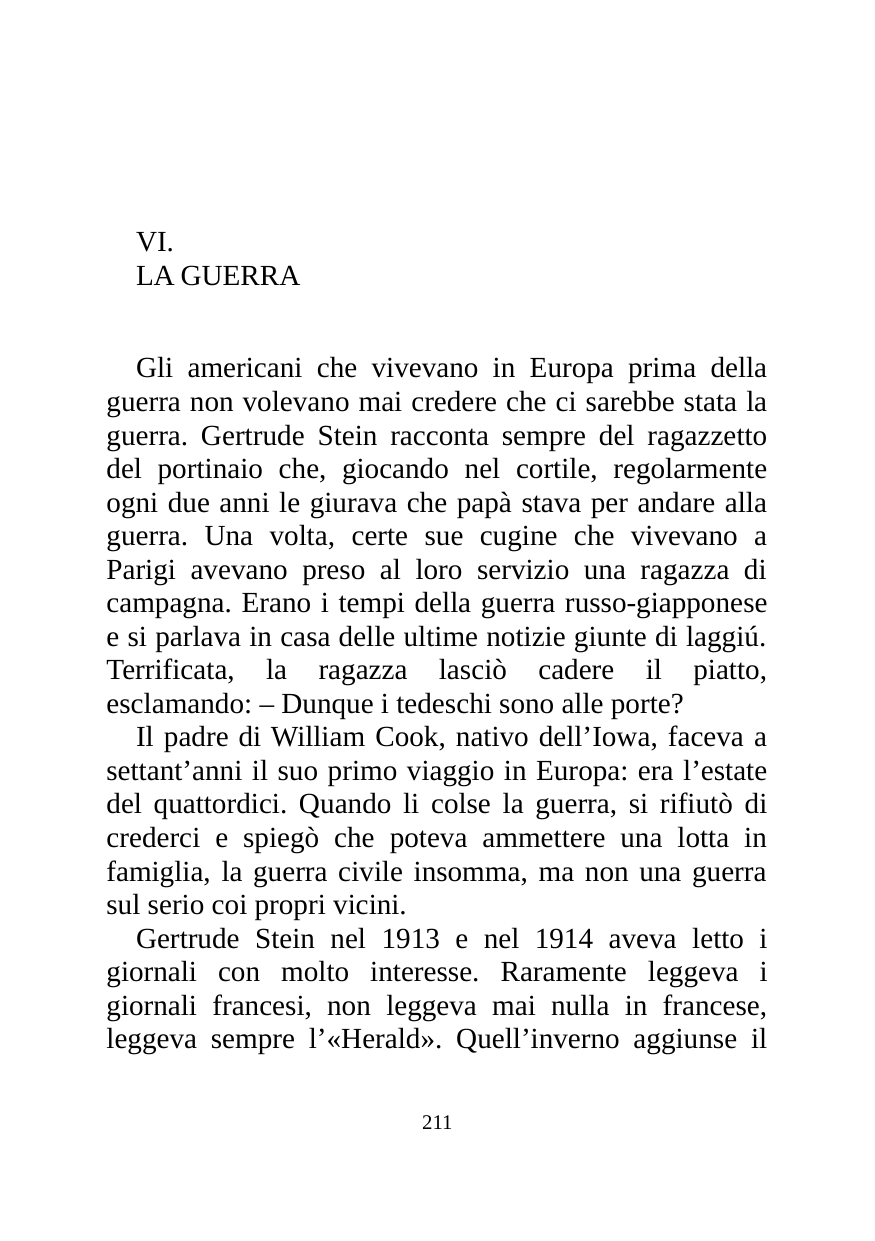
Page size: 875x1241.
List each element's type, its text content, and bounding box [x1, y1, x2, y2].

text Gli americani che vivevano in Europa prima della guerra non volevano mai credere che ci sarebbe stata la guerra. Gertrude Stein racconta sempre del ragazzetto del portinaio che, giocando nel cortile, regolarmente ogni due anni le giurava che papà stava per andare alla guerra. Una volta, certe sue cugine che vivevano a Parigi avevano preso al loro servizio una ragazza di campagna. Erano i tempi della guerra russo-giapponese e si parlava in casa delle ultime notizie giunte di laggiú. Terrificata, la ragazza lasciò cadere il piatto, esclamando: – Dunque i tedeschi sono alle porte? [106, 351, 768, 719]
text Il padre di William Cook, nativo dell’Iowa, faceva a settant’anni il suo primo viaggio in Europa: era l’estate del quattordici. Quando li colse la guerra, si rifiutò di crederci e spiegò che poteva ammettere una lotta in famiglia, la guerra civile insomma, ma non una guerra sul serio coi propri vicini. [106, 719, 768, 921]
subtitle VI. LA GUERRA [136, 224, 768, 291]
text Gertrude Stein nel 1913 e nel 1914 aveva letto i giornali con molto interesse. Raramente leggeva i giornali francesi, non leggeva mai nulla in francese, leggeva sempre l’«Herald». Quell’inverno aggiunse il [106, 921, 768, 1055]
